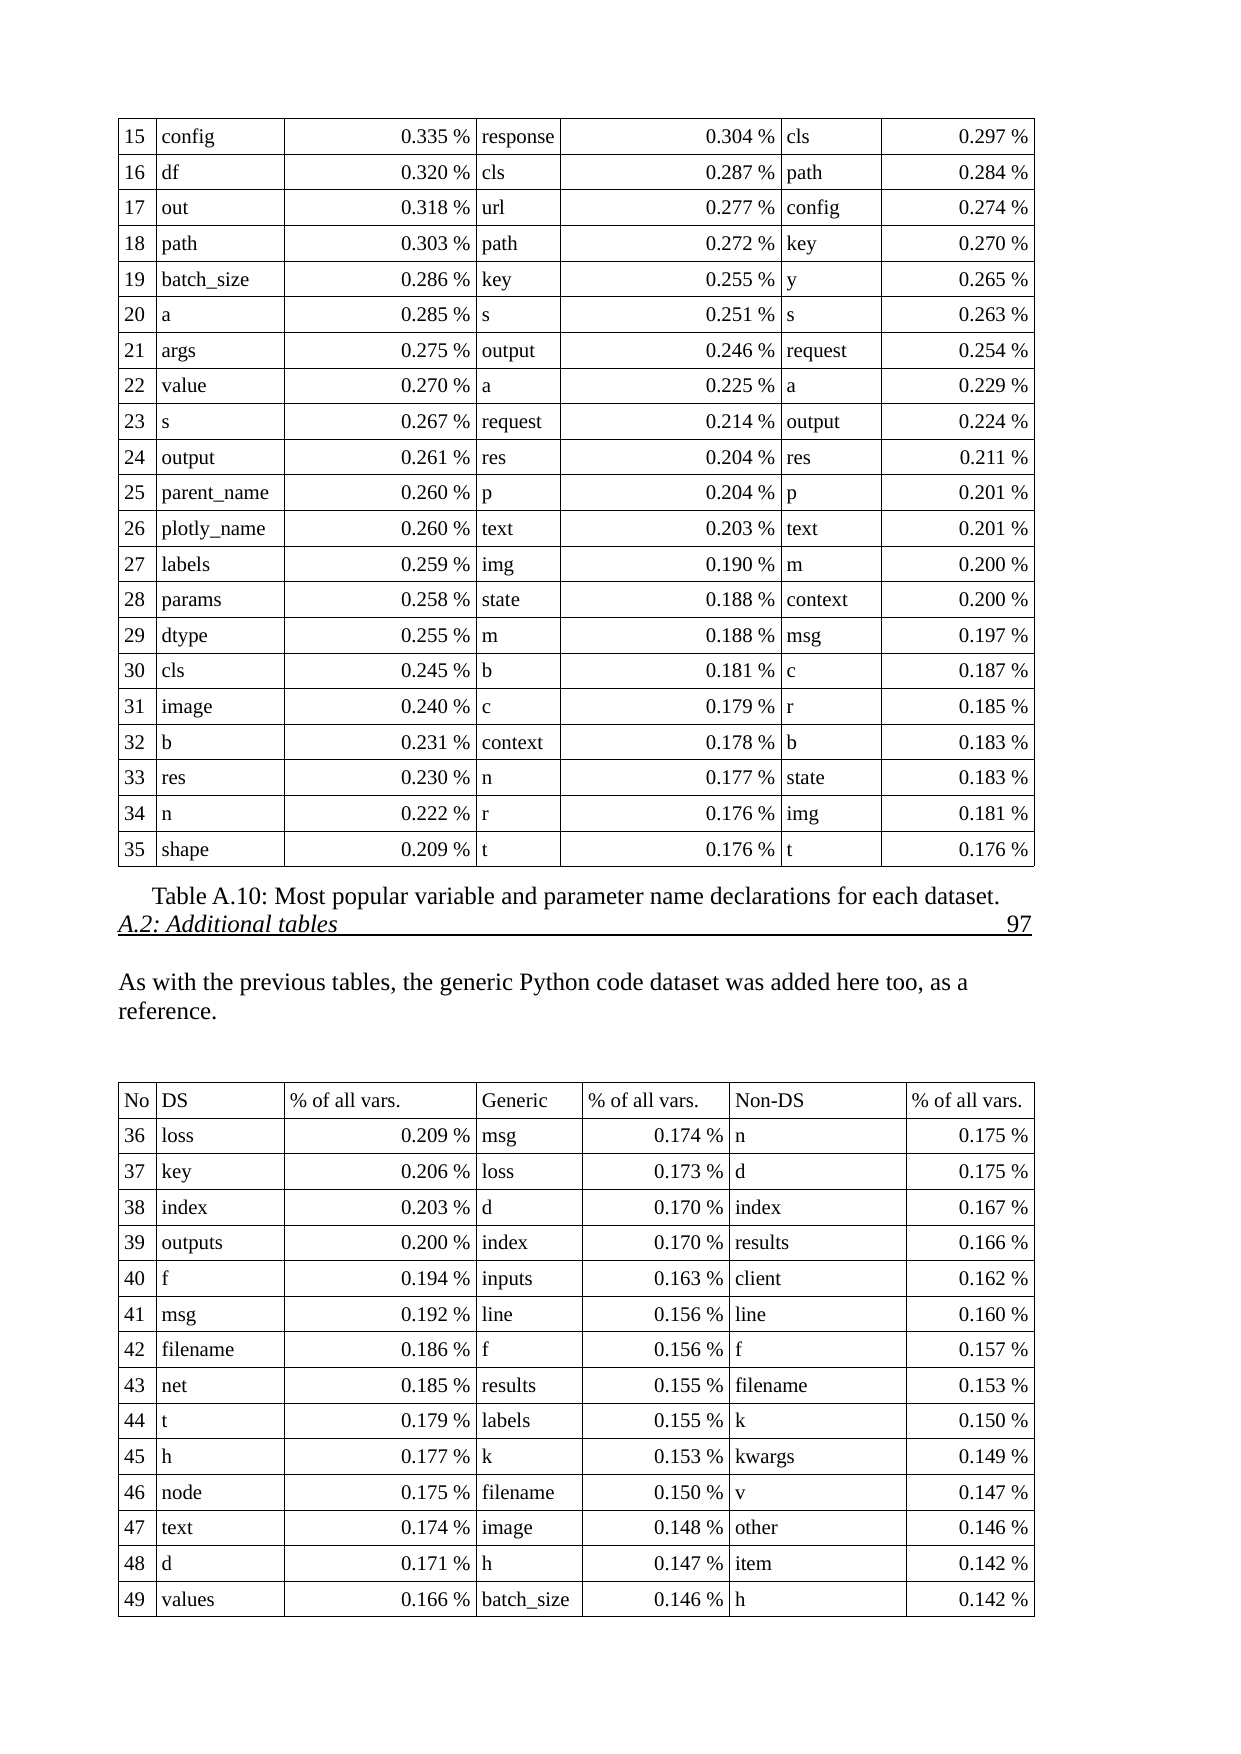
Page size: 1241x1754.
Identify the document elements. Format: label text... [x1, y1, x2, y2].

table_cell r [477, 796, 560, 831]
table_cell 25 [119, 475, 156, 510]
table_cell df [157, 155, 284, 189]
table_cell 31 [119, 689, 156, 724]
table_cell filename [730, 1368, 906, 1403]
table_cell 0,260 % [285, 511, 476, 546]
table_cell plotly_name [157, 511, 284, 546]
table_cell 0,174 % [583, 1119, 729, 1153]
table_cell c [782, 654, 881, 688]
table_cell 17 [119, 190, 156, 225]
table_cell 0,177 % [285, 1439, 476, 1474]
table_cell 0,258 % [285, 582, 476, 617]
table_cell 26 [119, 511, 156, 546]
table_cell shape [157, 832, 284, 866]
table_cell node [157, 1475, 284, 1509]
table_cell 0,231 % [285, 725, 476, 759]
table_cell 0,153 % [583, 1439, 729, 1474]
table_cell 0,267 % [285, 404, 476, 439]
table_cell n [477, 760, 560, 795]
table_cell 0,255 % [561, 262, 781, 296]
table_cell net [157, 1368, 284, 1403]
table_cell path [782, 155, 881, 189]
table_cell url [477, 190, 560, 225]
table_cell t [157, 1404, 284, 1438]
table_cell 46 [119, 1475, 156, 1509]
table_cell index [477, 1226, 582, 1260]
table_cell 22 [119, 369, 156, 403]
table_cell 0,185 % [882, 689, 1034, 724]
table_cell results [730, 1226, 906, 1260]
table_cell a [782, 369, 881, 403]
table_cell f [730, 1332, 906, 1367]
table_cell 41 [119, 1297, 156, 1331]
table_cell params [157, 582, 284, 617]
table_cell 0,209 % [285, 1119, 476, 1153]
table_cell 0,272 % [561, 226, 781, 261]
table_cell config [782, 190, 881, 225]
table_cell 39 [119, 1226, 156, 1260]
table_cell d [477, 1190, 582, 1224]
table_cell 0,270 % [882, 226, 1034, 261]
table_cell a [157, 297, 284, 332]
table_cell 49 [119, 1582, 156, 1616]
table_cell 0,171 % [285, 1546, 476, 1581]
table_cell 0,200 % [285, 1226, 476, 1260]
table_cell inputs [477, 1261, 582, 1296]
table_cell 24 [119, 440, 156, 474]
table_cell 23 [119, 404, 156, 439]
table_cell 0,245 % [285, 654, 476, 688]
table_cell 0,222 % [285, 796, 476, 831]
table_cell 0,263 % [882, 297, 1034, 332]
table_cell 16 [119, 155, 156, 189]
table_cell 43 [119, 1368, 156, 1403]
table_cell s [782, 297, 881, 332]
table_cell m [782, 547, 881, 581]
table_cell 37 [119, 1154, 156, 1189]
table_cell 32 [119, 725, 156, 759]
table_cell image [477, 1511, 582, 1545]
table_cell 0,176 % [561, 796, 781, 831]
table_cell 0,157 % [907, 1332, 1034, 1367]
table_cell 0,170 % [583, 1226, 729, 1260]
table_cell kwargs [730, 1439, 906, 1474]
table_cell 0,200 % [882, 547, 1034, 581]
table_cell 0,214 % [561, 404, 781, 439]
table_cell f [477, 1332, 582, 1367]
table_cell path [477, 226, 560, 261]
table_cell request [477, 404, 560, 439]
table_cell s [157, 404, 284, 439]
table_cell h [477, 1546, 582, 1581]
table_cell 44 [119, 1404, 156, 1438]
table_cell p [782, 475, 881, 510]
table_cell a [477, 369, 560, 403]
table_cell 0,167 % [907, 1190, 1034, 1224]
table_cell 0,142 % [907, 1582, 1034, 1616]
table_cell 38 [119, 1190, 156, 1224]
table_cell 0,146 % [907, 1511, 1034, 1545]
table_cell 42 [119, 1332, 156, 1367]
table_cell 0,178 % [561, 725, 781, 759]
table_cell item [730, 1546, 906, 1581]
table_cell key [782, 226, 881, 261]
table_cell h [157, 1439, 284, 1474]
table_cell output [157, 440, 284, 474]
table_cell values [157, 1582, 284, 1616]
table_cell 18 [119, 226, 156, 261]
table_cell 0,229 % [882, 369, 1034, 403]
table_cell 45 [119, 1439, 156, 1474]
table_cell 0,320 % [285, 155, 476, 189]
table_cell b [782, 725, 881, 759]
table_cell cls [157, 654, 284, 688]
table_header % of all vars. [285, 1083, 476, 1118]
table_cell 33 [119, 760, 156, 795]
table_cell 0,197 % [882, 618, 1034, 652]
table_cell 0,251 % [561, 297, 781, 332]
table_cell b [477, 654, 560, 688]
table_cell key [157, 1154, 284, 1189]
table_cell cls [782, 119, 881, 154]
table_cell p [477, 475, 560, 510]
table_cell 0,155 % [583, 1368, 729, 1403]
table_cell m [477, 618, 560, 652]
table_cell 0,204 % [561, 440, 781, 474]
table_cell 0,209 % [285, 832, 476, 866]
table_cell 0,335 % [285, 119, 476, 154]
table_cell 34 [119, 796, 156, 831]
table_cell 0,303 % [285, 226, 476, 261]
table_header Non-DS [730, 1083, 906, 1118]
table_cell 0,160 % [907, 1297, 1034, 1331]
table_cell 0,206 % [285, 1154, 476, 1189]
table_cell 0,185 % [285, 1368, 476, 1403]
table_cell img [782, 796, 881, 831]
table_cell k [477, 1439, 582, 1474]
table_cell res [782, 440, 881, 474]
table_cell d [157, 1546, 284, 1581]
table_cell f [157, 1261, 284, 1296]
table_cell response [477, 119, 560, 154]
table_cell 0,192 % [285, 1297, 476, 1331]
table_cell loss [477, 1154, 582, 1189]
table_cell 20 [119, 297, 156, 332]
text A.2: Additional tables 97 [118, 909, 1033, 938]
table_cell 0,255 % [285, 618, 476, 652]
table_cell parent_name [157, 475, 284, 510]
table_cell 36 [119, 1119, 156, 1153]
table_cell s [477, 297, 560, 332]
table_cell t [477, 832, 560, 866]
table_cell d [730, 1154, 906, 1189]
table_cell 29 [119, 618, 156, 652]
table_cell 0,147 % [583, 1546, 729, 1581]
table_cell output [477, 333, 560, 367]
table_cell 0,183 % [882, 725, 1034, 759]
table_cell res [477, 440, 560, 474]
table_cell 0,166 % [907, 1226, 1034, 1260]
table_cell 0,146 % [583, 1582, 729, 1616]
table_cell n [157, 796, 284, 831]
table_cell 15 [119, 119, 156, 154]
table_cell 0,304 % [561, 119, 781, 154]
table_cell 0,174 % [285, 1511, 476, 1545]
table_cell 0,181 % [882, 796, 1034, 831]
table_cell loss [157, 1119, 284, 1153]
table_cell key [477, 262, 560, 296]
table_cell c [477, 689, 560, 724]
table_header % of all vars. [583, 1083, 729, 1118]
table_cell r [782, 689, 881, 724]
table_cell 0,179 % [561, 689, 781, 724]
table_cell index [730, 1190, 906, 1224]
table_header Generic [477, 1083, 582, 1118]
table_cell 0,187 % [882, 654, 1034, 688]
table_cell h [730, 1582, 906, 1616]
table_cell text [157, 1511, 284, 1545]
table_header % of all vars. [907, 1083, 1034, 1118]
table_cell 0,201 % [882, 511, 1034, 546]
table_cell 0,240 % [285, 689, 476, 724]
table_cell n [730, 1119, 906, 1153]
table_cell state [477, 582, 560, 617]
table_cell index [157, 1190, 284, 1224]
table_cell 0,274 % [882, 190, 1034, 225]
table_cell text [477, 511, 560, 546]
table_cell 0,284 % [882, 155, 1034, 189]
table_cell 0,265 % [882, 262, 1034, 296]
table_cell 0,156 % [583, 1332, 729, 1367]
table_cell y [782, 262, 881, 296]
table_cell 0,270 % [285, 369, 476, 403]
table_cell 0,153 % [907, 1368, 1034, 1403]
table_cell context [782, 582, 881, 617]
table_cell 0,156 % [583, 1297, 729, 1331]
table_cell 40 [119, 1261, 156, 1296]
table_cell other [730, 1511, 906, 1545]
table_cell 0,285 % [285, 297, 476, 332]
table_cell t [782, 832, 881, 866]
table_cell out [157, 190, 284, 225]
table_cell path [157, 226, 284, 261]
table_cell context [477, 725, 560, 759]
table_cell 0,203 % [285, 1190, 476, 1224]
table_cell args [157, 333, 284, 367]
table_cell 0,175 % [907, 1119, 1034, 1153]
table_cell 0,155 % [583, 1404, 729, 1438]
table_cell 0,297 % [882, 119, 1034, 154]
table_cell 47 [119, 1511, 156, 1545]
table_cell filename [477, 1475, 582, 1509]
table_cell res [157, 760, 284, 795]
table_cell 0,181 % [561, 654, 781, 688]
table_cell output [782, 404, 881, 439]
table_cell 0,175 % [285, 1475, 476, 1509]
table_cell image [157, 689, 284, 724]
table_cell 0,176 % [561, 832, 781, 866]
table_cell 0,318 % [285, 190, 476, 225]
table_cell 0,224 % [882, 404, 1034, 439]
table_cell 0,149 % [907, 1439, 1034, 1474]
table_cell 0,260 % [285, 475, 476, 510]
table_cell labels [157, 547, 284, 581]
table_cell msg [157, 1297, 284, 1331]
table_cell value [157, 369, 284, 403]
table_cell k [730, 1404, 906, 1438]
table_cell line [477, 1297, 582, 1331]
table_cell 0,204 % [561, 475, 781, 510]
table_cell 30 [119, 654, 156, 688]
table_cell 0,201 % [882, 475, 1034, 510]
table_cell 0,150 % [907, 1404, 1034, 1438]
table_cell outputs [157, 1226, 284, 1260]
table_cell 27 [119, 547, 156, 581]
table_cell 0,147 % [907, 1475, 1034, 1509]
table_cell msg [782, 618, 881, 652]
table_cell v [730, 1475, 906, 1509]
table_cell 0,225 % [561, 369, 781, 403]
table_header DS [157, 1083, 284, 1118]
table_cell 0,261 % [285, 440, 476, 474]
table_cell 0,188 % [561, 582, 781, 617]
table_cell 0,183 % [882, 760, 1034, 795]
table_cell 0,148 % [583, 1511, 729, 1545]
table_cell dtype [157, 618, 284, 652]
table_cell 0,163 % [583, 1261, 729, 1296]
table_cell 0,203 % [561, 511, 781, 546]
table_cell 0,173 % [583, 1154, 729, 1189]
table_cell msg [477, 1119, 582, 1153]
table_cell 0,259 % [285, 547, 476, 581]
table_cell 0,150 % [583, 1475, 729, 1509]
table_cell line [730, 1297, 906, 1331]
table_cell 0,194 % [285, 1261, 476, 1296]
table_cell 0,186 % [285, 1332, 476, 1367]
table_cell b [157, 725, 284, 759]
table_cell 0,190 % [561, 547, 781, 581]
table_cell batch_size [477, 1582, 582, 1616]
table_cell 0,211 % [882, 440, 1034, 474]
table_cell config [157, 119, 284, 154]
table_cell 0,175 % [907, 1154, 1034, 1189]
table_cell cls [477, 155, 560, 189]
table_cell batch_size [157, 262, 284, 296]
table_cell filename [157, 1332, 284, 1367]
table_cell 0,166 % [285, 1582, 476, 1616]
table_cell 0,286 % [285, 262, 476, 296]
table_header No [119, 1083, 156, 1118]
table_cell 21 [119, 333, 156, 367]
table_cell 0,176 % [882, 832, 1034, 866]
table_cell 0,200 % [882, 582, 1034, 617]
text As with the previous tables, the generic Python code dataset was added here too, as a reference. [118, 967, 1033, 1024]
table_cell results [477, 1368, 582, 1403]
table_cell 0,275 % [285, 333, 476, 367]
table_cell state [782, 760, 881, 795]
table_cell text [782, 511, 881, 546]
table_cell 0,142 % [907, 1546, 1034, 1581]
table_cell 0,170 % [583, 1190, 729, 1224]
table_cell 28 [119, 582, 156, 617]
table_cell labels [477, 1404, 582, 1438]
table_cell 48 [119, 1546, 156, 1581]
table_cell 0,254 % [882, 333, 1034, 367]
text Table A.10: Most popular variable and parameter name declarations for each dataset. [118, 881, 1033, 909]
table_cell 0,287 % [561, 155, 781, 189]
table_cell client [730, 1261, 906, 1296]
table_cell 35 [119, 832, 156, 866]
table_cell img [477, 547, 560, 581]
table_cell 0,179 % [285, 1404, 476, 1438]
table_cell 0,162 % [907, 1261, 1034, 1296]
table_cell 0,230 % [285, 760, 476, 795]
table_cell 0,246 % [561, 333, 781, 367]
table_cell 19 [119, 262, 156, 296]
table_cell 0,277 % [561, 190, 781, 225]
table_cell 0,188 % [561, 618, 781, 652]
table_cell request [782, 333, 881, 367]
table_cell 0,177 % [561, 760, 781, 795]
